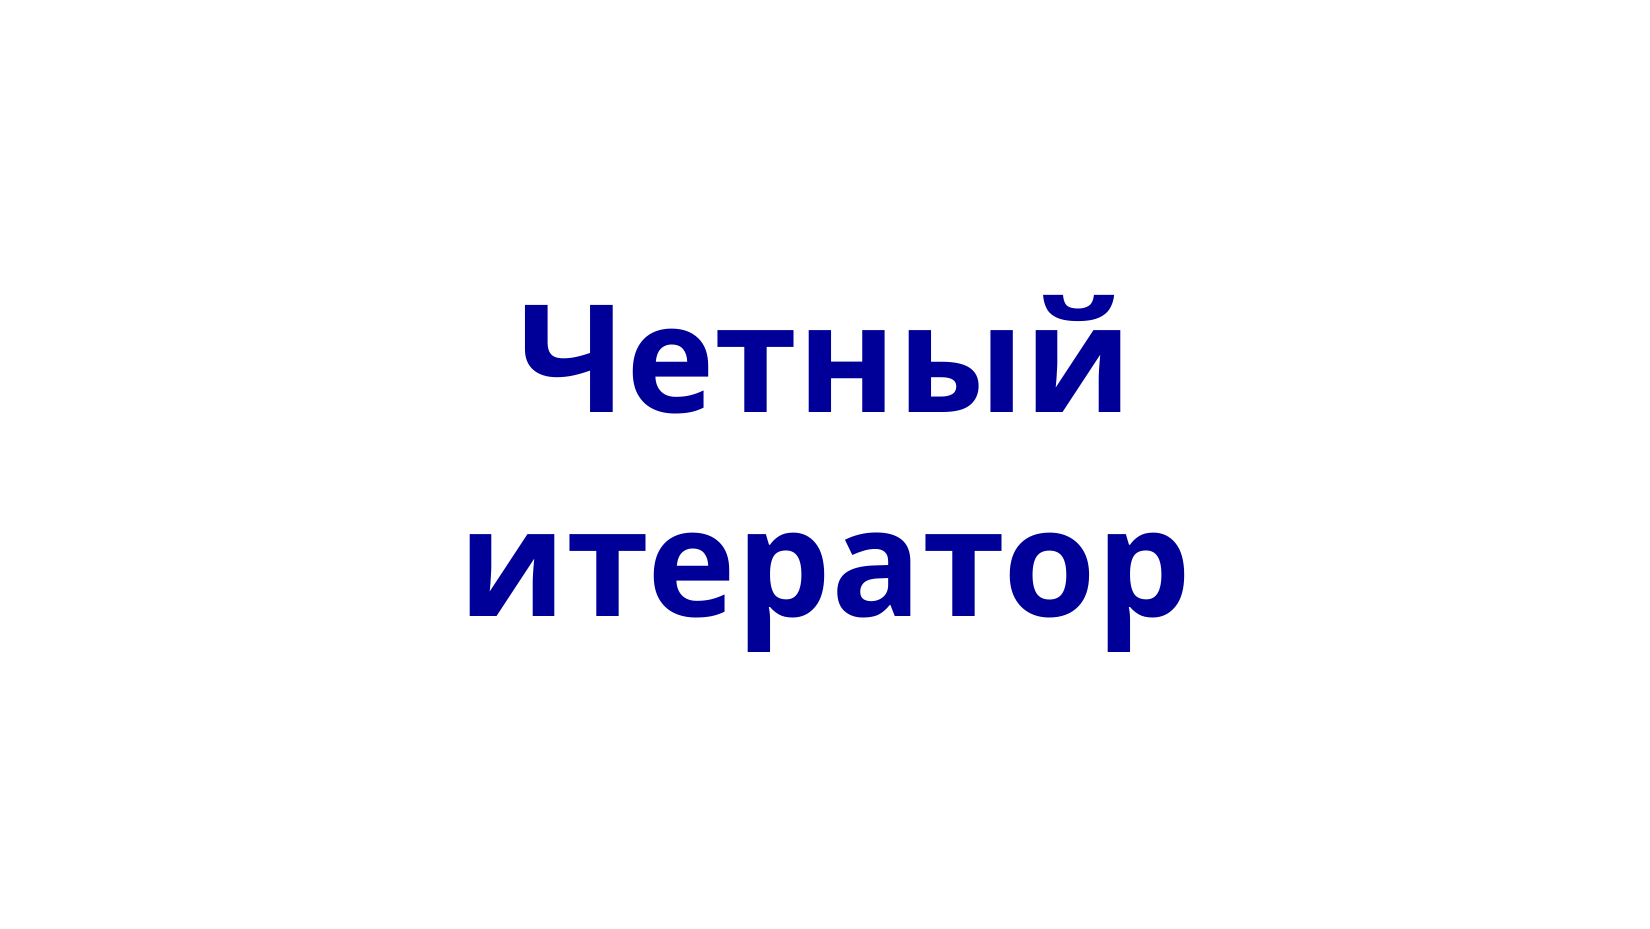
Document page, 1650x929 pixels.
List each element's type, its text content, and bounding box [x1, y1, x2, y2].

subtitle Четный итератор [82, 36, 1568, 876]
